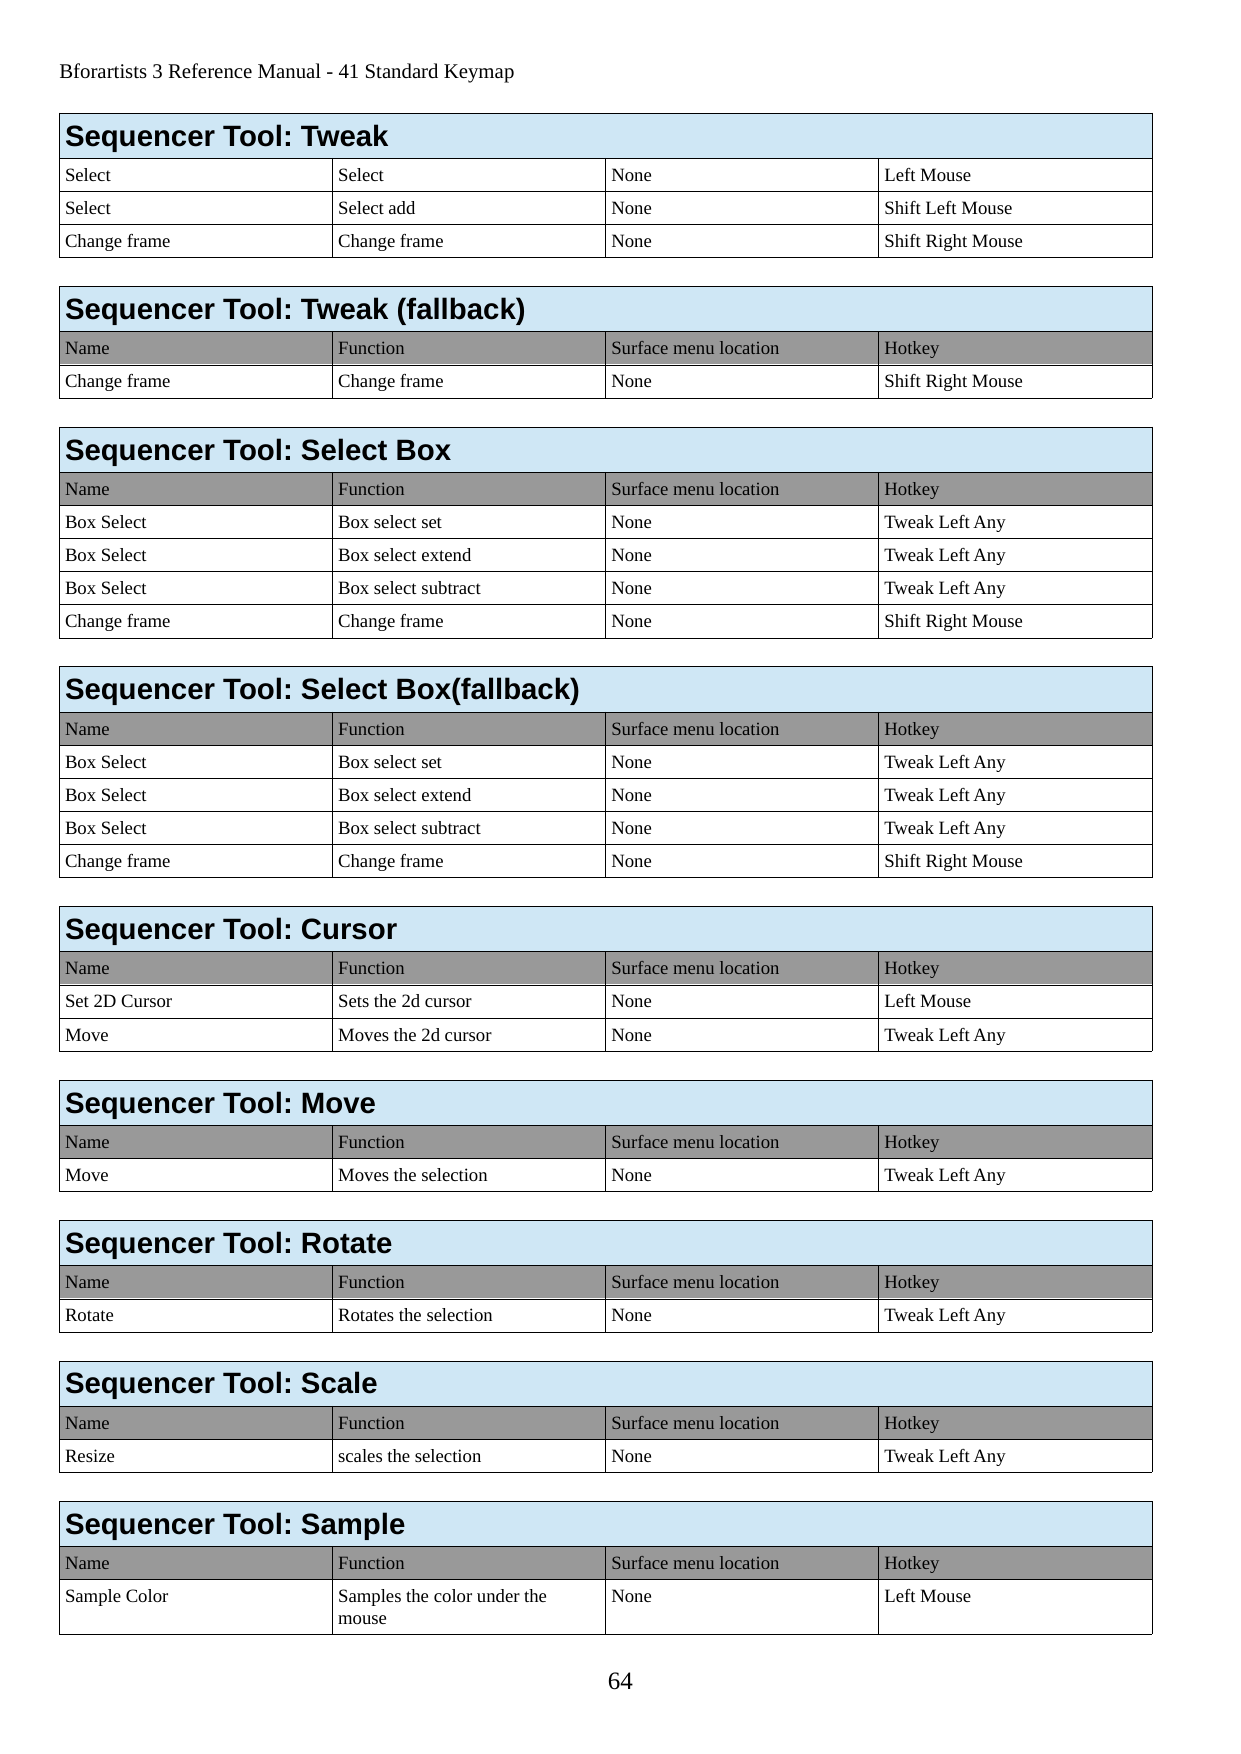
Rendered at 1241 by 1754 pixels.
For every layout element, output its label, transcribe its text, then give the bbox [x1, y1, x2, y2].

table_cell None [606, 779, 878, 811]
table_cell Hotkey [879, 952, 1152, 984]
table_cell Rotate [60, 1300, 332, 1332]
table_cell None [606, 1159, 878, 1191]
table_cell Box Select [60, 779, 332, 811]
table_cell Change frame [60, 225, 332, 257]
table_cell Tweak Left Any [879, 746, 1152, 778]
table_cell None [606, 506, 878, 538]
table_cell Hotkey [879, 332, 1152, 364]
table_header Sequencer Tool: Select Box [60, 428, 1152, 472]
table_cell Shift Right Mouse [879, 366, 1152, 398]
table_cell Change frame [333, 605, 605, 637]
table_cell Left Mouse [879, 159, 1152, 191]
table_cell None [606, 605, 878, 637]
table_cell Samples the color under the mouse [333, 1580, 605, 1634]
table_header Sequencer Tool: Cursor [60, 907, 1152, 951]
table_cell Box select subtract [333, 572, 605, 604]
table_cell Box select extend [333, 539, 605, 571]
table_cell Tweak Left Any [879, 539, 1152, 571]
table_cell Hotkey [879, 473, 1152, 505]
table_cell None [606, 192, 878, 224]
table_cell Name [60, 473, 332, 505]
table_cell None [606, 986, 878, 1018]
table_cell Name [60, 1266, 332, 1298]
table_cell None [606, 746, 878, 778]
table_header Sequencer Tool: Rotate [60, 1221, 1152, 1265]
table_cell Name [60, 1126, 332, 1158]
table_cell Function [333, 473, 605, 505]
table_cell Hotkey [879, 1407, 1152, 1439]
table_cell Select [60, 159, 332, 191]
table_cell Tweak Left Any [879, 1440, 1152, 1472]
table_cell None [606, 845, 878, 877]
table_cell Shift Right Mouse [879, 605, 1152, 637]
table_cell Shift Left Mouse [879, 192, 1152, 224]
table_cell Function [333, 952, 605, 984]
table_cell Box select extend [333, 779, 605, 811]
table_cell Change frame [60, 366, 332, 398]
table_cell Function [333, 713, 605, 745]
table_cell Tweak Left Any [879, 1019, 1152, 1051]
table_cell None [606, 159, 878, 191]
table_cell Box select set [333, 746, 605, 778]
table_cell Name [60, 332, 332, 364]
table_cell Name [60, 713, 332, 745]
table_cell Surface menu location [606, 1547, 878, 1579]
table_cell Change frame [333, 225, 605, 257]
table_cell None [606, 1440, 878, 1472]
table_header Sequencer Tool: Sample [60, 1502, 1152, 1546]
table_header Sequencer Tool: Select Box(fallback) [60, 667, 1152, 712]
table_cell Hotkey [879, 713, 1152, 745]
table_cell scales the selection [333, 1440, 605, 1472]
table_cell Box Select [60, 746, 332, 778]
table_cell Function [333, 1547, 605, 1579]
table_cell Function [333, 1126, 605, 1158]
table_cell Box select subtract [333, 812, 605, 844]
table_cell None [606, 1300, 878, 1332]
table_cell Surface menu location [606, 713, 878, 745]
table_cell Box Select [60, 539, 332, 571]
table_cell Hotkey [879, 1266, 1152, 1298]
table_cell Surface menu location [606, 952, 878, 984]
table_cell Tweak Left Any [879, 506, 1152, 538]
table_cell Box select set [333, 506, 605, 538]
table_header Sequencer Tool: Tweak [60, 114, 1152, 158]
table_cell Select [333, 159, 605, 191]
table_cell Resize [60, 1440, 332, 1472]
table_cell Surface menu location [606, 473, 878, 505]
table_cell Surface menu location [606, 1407, 878, 1439]
table_cell Sets the 2d cursor [333, 986, 605, 1018]
table_cell Set 2D Cursor [60, 986, 332, 1018]
table_cell Left Mouse [879, 1580, 1152, 1634]
table_cell None [606, 225, 878, 257]
table_cell Function [333, 332, 605, 364]
table_cell Box Select [60, 812, 332, 844]
table_cell Surface menu location [606, 1266, 878, 1298]
table_cell None [606, 812, 878, 844]
table_cell Select add [333, 192, 605, 224]
table_cell Function [333, 1407, 605, 1439]
table_cell None [606, 572, 878, 604]
table_cell None [606, 366, 878, 398]
table_cell Move [60, 1019, 332, 1051]
table_cell Name [60, 952, 332, 984]
table_cell Hotkey [879, 1126, 1152, 1158]
table_cell Tweak Left Any [879, 779, 1152, 811]
table_cell Surface menu location [606, 332, 878, 364]
table_header Sequencer Tool: Tweak (fallback) [60, 287, 1152, 331]
table_cell Left Mouse [879, 986, 1152, 1018]
table_cell Change frame [60, 845, 332, 877]
table_cell Select [60, 192, 332, 224]
table_cell Function [333, 1266, 605, 1298]
table_cell Sample Color [60, 1580, 332, 1634]
table_cell Moves the selection [333, 1159, 605, 1191]
table_cell Tweak Left Any [879, 812, 1152, 844]
table_header Sequencer Tool: Scale [60, 1362, 1152, 1406]
table_cell Rotates the selection [333, 1300, 605, 1332]
table_header Sequencer Tool: Move [60, 1081, 1152, 1125]
table_cell Name [60, 1547, 332, 1579]
table_cell Tweak Left Any [879, 1300, 1152, 1332]
table_cell Tweak Left Any [879, 572, 1152, 604]
table_cell Change frame [333, 366, 605, 398]
table_cell None [606, 1580, 878, 1634]
table_cell Tweak Left Any [879, 1159, 1152, 1191]
table_cell Move [60, 1159, 332, 1191]
table_cell Name [60, 1407, 332, 1439]
table_cell Shift Right Mouse [879, 845, 1152, 877]
table_cell None [606, 539, 878, 571]
table_cell Shift Right Mouse [879, 225, 1152, 257]
table_cell Box Select [60, 572, 332, 604]
table_cell Box Select [60, 506, 332, 538]
table_cell Moves the 2d cursor [333, 1019, 605, 1051]
table_cell Change frame [333, 845, 605, 877]
table_cell Change frame [60, 605, 332, 637]
table_cell None [606, 1019, 878, 1051]
table_cell Surface menu location [606, 1126, 878, 1158]
table_cell Hotkey [879, 1547, 1152, 1579]
